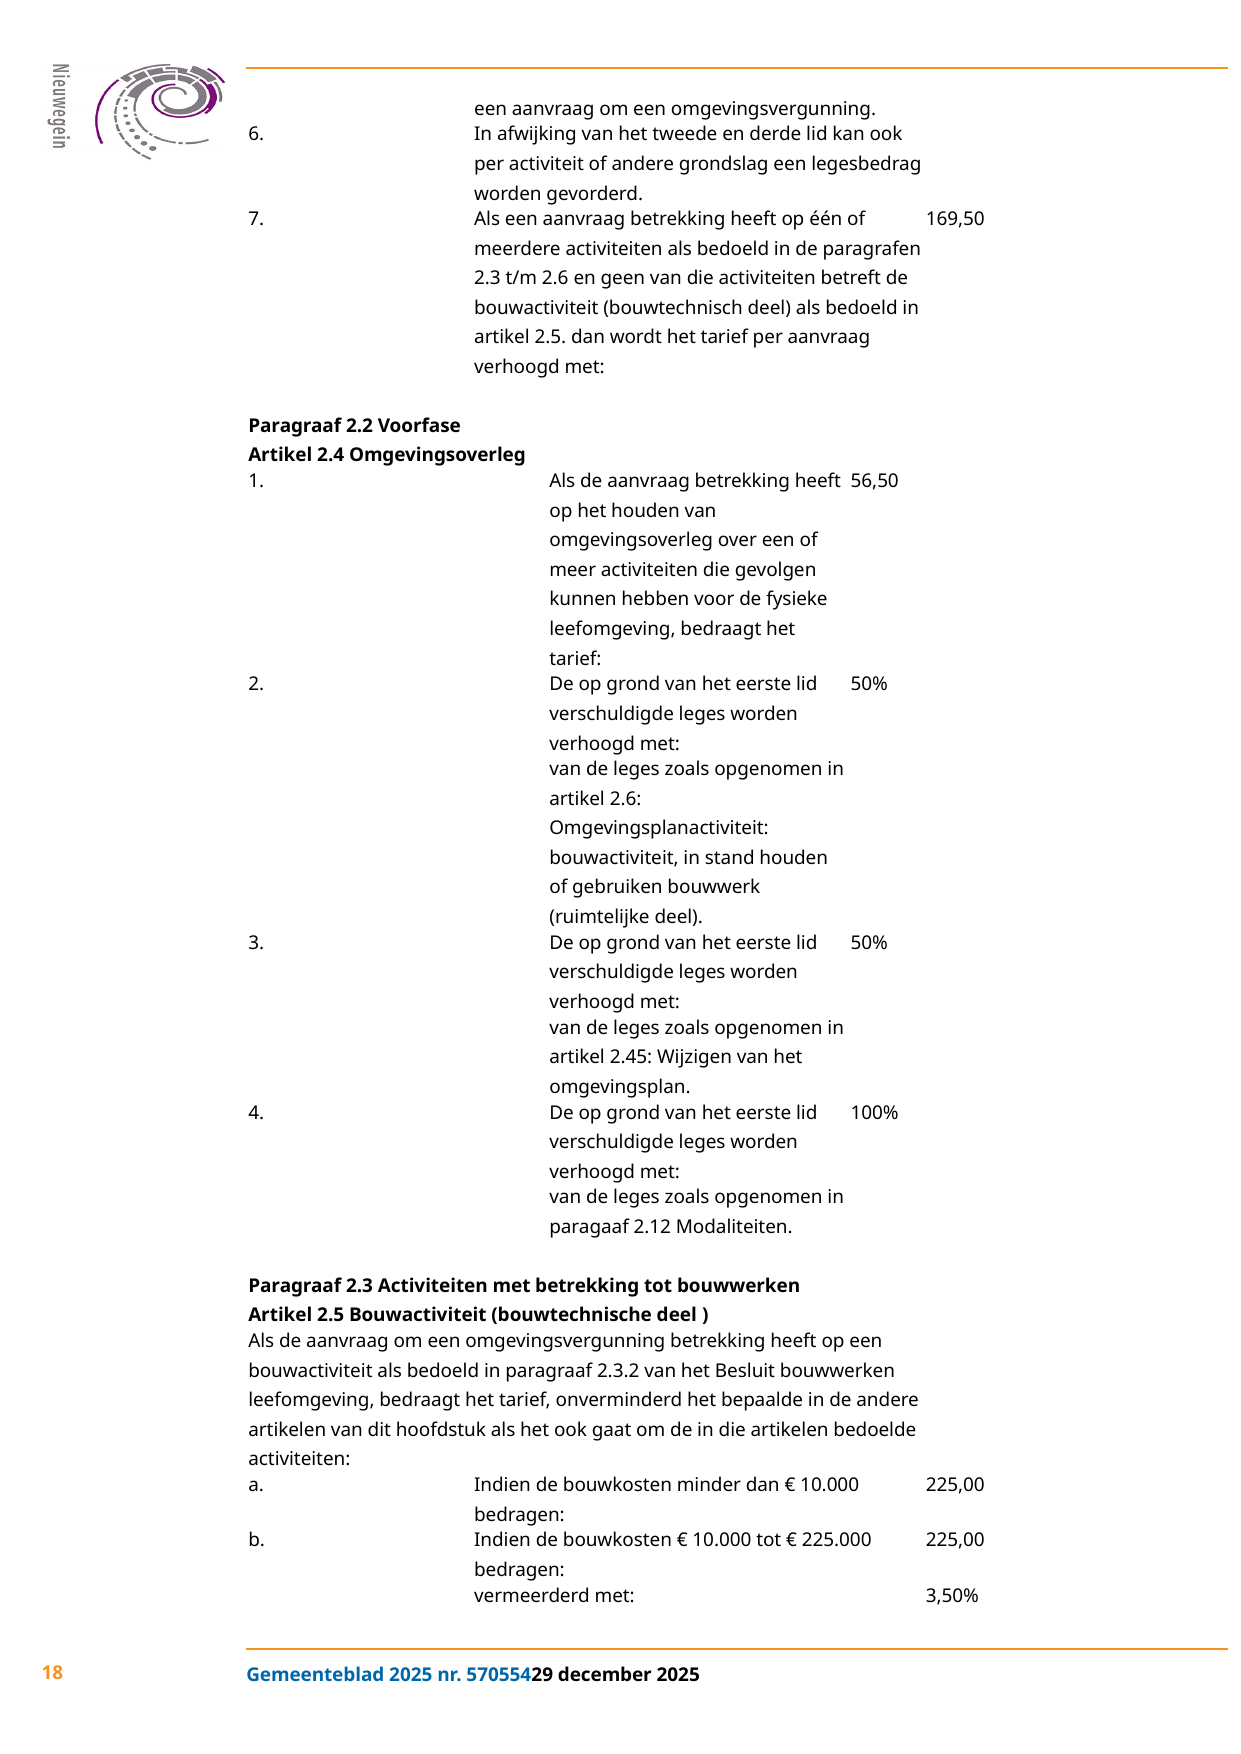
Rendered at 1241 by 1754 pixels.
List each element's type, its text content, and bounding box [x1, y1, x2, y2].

table_cell [248, 1184, 549, 1239]
table_header [850, 442, 1152, 467]
table_cell vermeerderd met: [474, 1582, 926, 1608]
table_cell [850, 1184, 1152, 1239]
table_cell [248, 1014, 549, 1099]
table_cell 2. [248, 671, 549, 755]
table_cell een aanvraag om een omgevingsvergunning. [474, 95, 926, 121]
table_cell 50% [850, 929, 1152, 1014]
picture [41, 47, 231, 172]
table_cell van de leges zoals opgenomen in artikel 2.45: Wijzigen van het omgevingsplan. [549, 1014, 850, 1099]
table_cell De op grond van het eerste lid verschuldigde leges worden verhoogd met: [549, 671, 850, 755]
table_cell 50% [850, 671, 1152, 755]
text Paragraaf 2.3 Activiteiten met betrekking tot bouwwerken [248, 1272, 1152, 1298]
table_cell 225,00 [926, 1527, 1152, 1582]
table_cell van de leges zoals opgenomen in artikel 2.6: Omgevingsplanactiviteit: bouwactiviteit, in stand houden of gebruiken bouwwerk (ruimtelijke deel). [549, 755, 850, 929]
table_cell [926, 95, 1152, 121]
table_cell Als de aanvraag betrekking heeft op het houden van omgevingsoverleg over een of meer activiteiten die gevolgen kunnen hebben voor de fysieke leefomgeving, bedraagt het tarief: [549, 467, 850, 671]
table_cell 169,50 [926, 205, 1152, 379]
table_cell Indien de bouwkosten € 10.000 tot € 225.000 bedragen: [474, 1527, 926, 1582]
table_cell 6. [248, 121, 474, 205]
table_cell [850, 1014, 1152, 1099]
table_header Artikel 2.5 Bouwactiviteit (bouwtechnische deel ) [248, 1302, 926, 1327]
table_cell 56,50 [850, 467, 1152, 671]
table_header [926, 1302, 1152, 1327]
table_cell De op grond van het eerste lid verschuldigde leges worden verhoogd met: [549, 929, 850, 1014]
table_cell b. [248, 1527, 474, 1582]
table_cell [926, 121, 1152, 205]
table_cell [850, 755, 1152, 929]
table_header Artikel 2.4 Omgevingsoverleg [248, 442, 850, 467]
table_cell Als de aanvraag om een omgevingsvergunning betrekking heeft op een bouwactiviteit als bedoeld in paragraaf 2.3.2 van het Besluit bouwwerken leefomgeving, bedraagt het tarief, onverminderd het bepaalde in de andere artikelen van dit hoofdstuk als het ook gaat om de in die artikelen bedoelde activiteiten: [248, 1327, 926, 1471]
table_cell 4. [248, 1099, 549, 1184]
table_cell 1. [248, 467, 549, 671]
table_cell [926, 1327, 1152, 1471]
table_cell 7. [248, 205, 474, 379]
table_cell [248, 1582, 474, 1608]
table_cell Indien de bouwkosten minder dan € 10.000 bedragen: [474, 1471, 926, 1527]
table_cell 3,50% [926, 1582, 1152, 1608]
table_cell [248, 95, 474, 121]
table_cell De op grond van het eerste lid verschuldigde leges worden verhoogd met: [549, 1099, 850, 1184]
table_cell 3. [248, 929, 549, 1014]
table_cell In afwijking van het tweede en derde lid kan ook per activiteit of andere grondslag een legesbedrag worden gevorderd. [474, 121, 926, 205]
table_cell Als een aanvraag betrekking heeft op één of meerdere activiteiten als bedoeld in de paragrafen 2.3 t/m 2.6 en geen van die activiteiten betreft de bouwactiviteit (bouwtechnisch deel) als bedoeld in artikel 2.5. dan wordt het tarief per aanvraag verhoogd met: [474, 205, 926, 379]
table_cell 100% [850, 1099, 1152, 1184]
text Paragraaf 2.2 Voorfase [248, 412, 1152, 438]
table_cell a. [248, 1471, 474, 1527]
table_cell 225,00 [926, 1471, 1152, 1527]
table_cell van de leges zoals opgenomen in paragaaf 2.12 Modaliteiten. [549, 1184, 850, 1239]
table_cell [248, 755, 549, 929]
